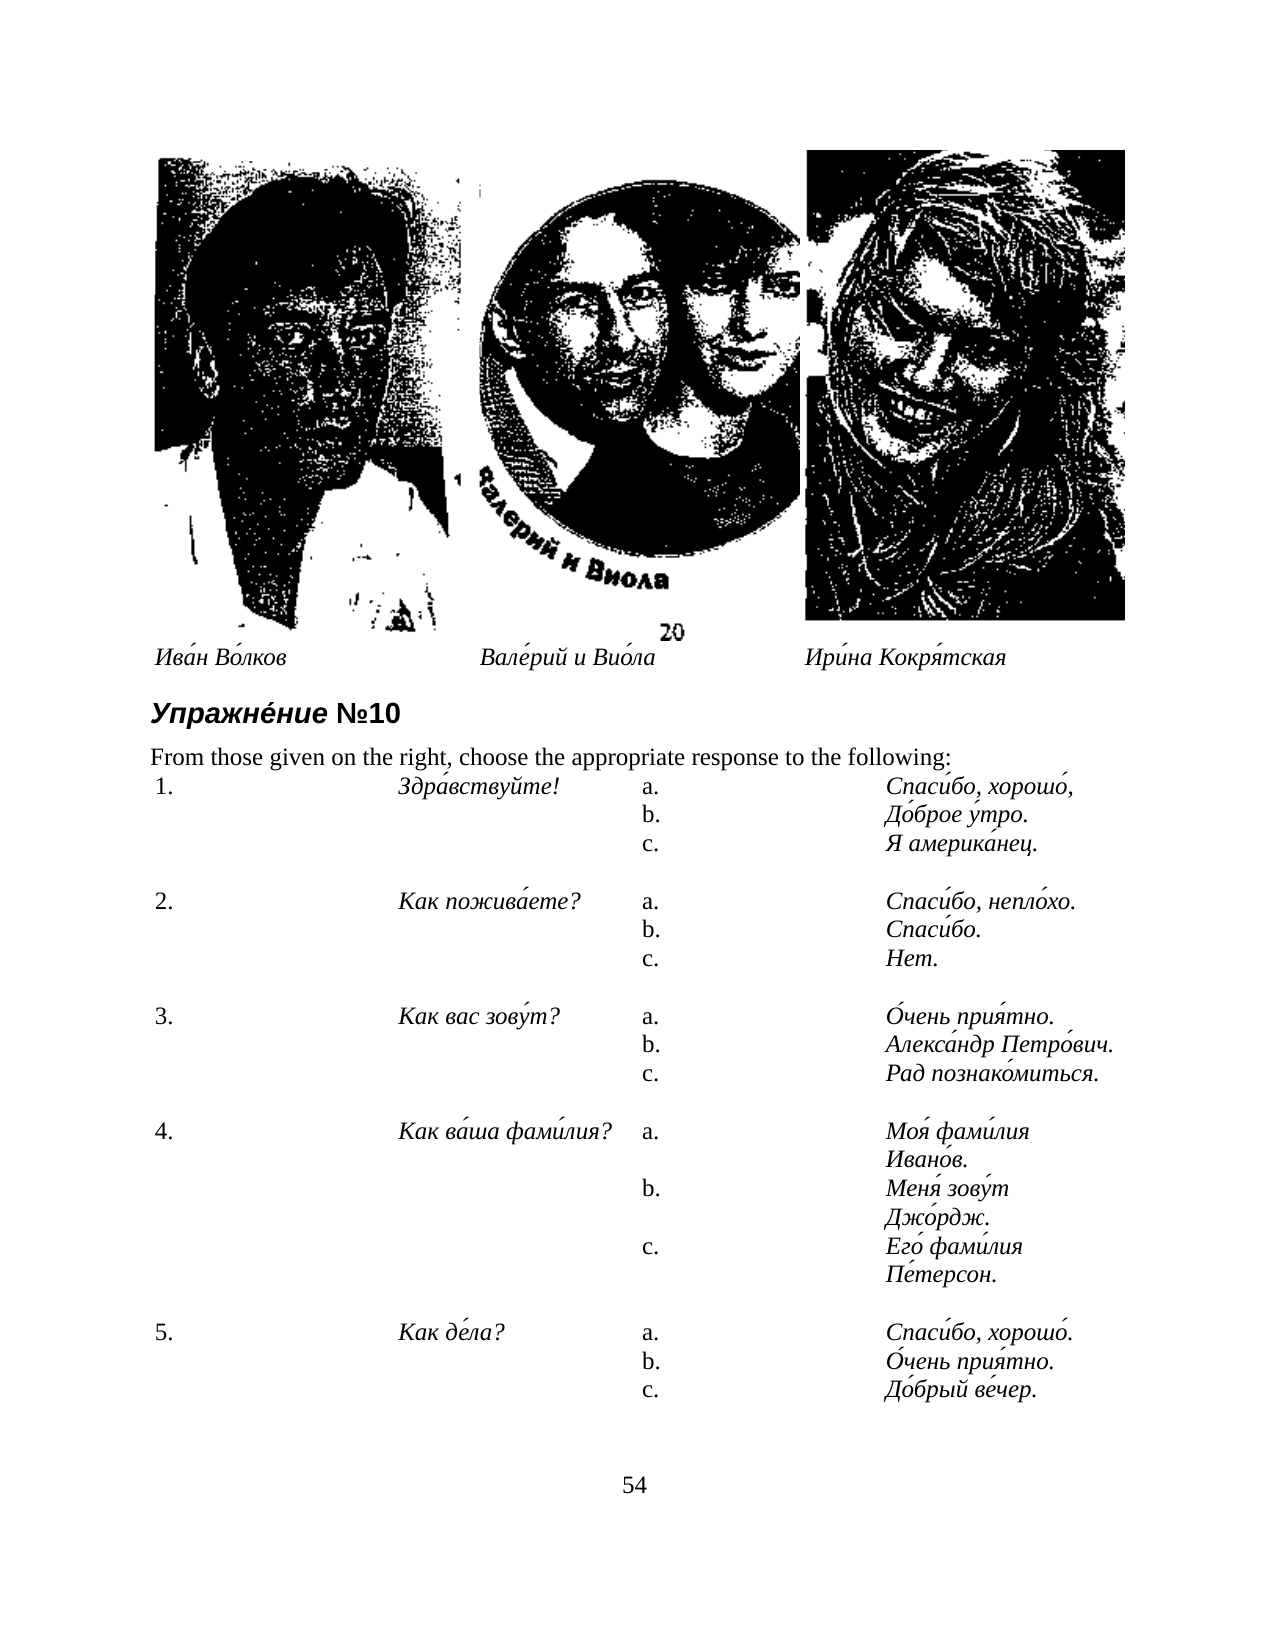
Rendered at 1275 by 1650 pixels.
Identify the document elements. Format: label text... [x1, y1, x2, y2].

table_cell [394, 800, 637, 828]
table_cell Как де́ла? [394, 1317, 637, 1346]
table_cell Вале́рий и Вио́ла [475, 642, 800, 671]
table_cell 4. [150, 1116, 394, 1173]
table_cell [150, 1375, 394, 1403]
table_cell Нет. [881, 943, 1125, 972]
table_cell [881, 1288, 1125, 1317]
table_cell [638, 857, 881, 886]
table_cell [394, 828, 637, 857]
table_cell [881, 972, 1125, 1001]
table_header a. [638, 771, 881, 799]
table_cell До́брый ве́чер. [881, 1375, 1125, 1403]
table_cell О́чень прия́тно. [881, 1346, 1125, 1374]
table_cell [150, 1173, 394, 1231]
table_cell [394, 857, 637, 886]
table_cell Спаси́бо. [881, 915, 1125, 943]
picture [154, 150, 461, 643]
table_header Здра́вствуйте! [394, 771, 637, 799]
table_cell c. [638, 1231, 881, 1288]
table_cell [638, 1288, 881, 1317]
table_cell [394, 972, 637, 1001]
table_cell До́брое у́тро. [881, 800, 1125, 828]
table_cell Алекса́ндр Петро́вич. [881, 1030, 1125, 1058]
picture [479, 150, 800, 641]
table_cell b. [638, 1030, 881, 1058]
table_cell c. [638, 1375, 881, 1403]
table_cell Меня́ зову́т Джо́рдж. [881, 1173, 1125, 1231]
table_cell Ири́на Кокря́тская [800, 642, 1125, 671]
table_cell b. [638, 1346, 881, 1374]
table_cell Моя́ фами́лия Ивано́в. [881, 1116, 1125, 1173]
table_cell О́чень прия́тно. [881, 1001, 1125, 1029]
subtitle Упражне́ние №10 [150, 696, 1125, 729]
table_cell a. [638, 886, 881, 914]
table_cell Как вас зову́т? [394, 1001, 637, 1029]
table_cell a. [638, 1317, 881, 1346]
table_cell [638, 1087, 881, 1116]
table_cell [394, 1087, 637, 1116]
table_cell Как ва́ша фами́лия? [394, 1116, 637, 1173]
table_cell [394, 1173, 637, 1231]
table_cell [394, 1231, 637, 1288]
table_cell [150, 1231, 394, 1288]
table_cell [150, 1346, 394, 1374]
table_cell [638, 972, 881, 1001]
table_cell b. [638, 1173, 881, 1231]
table_cell [150, 1087, 394, 1116]
table_cell c. [638, 828, 881, 857]
table_cell 3. [150, 1001, 394, 1029]
table_cell [150, 943, 394, 972]
table_cell [881, 1087, 1125, 1116]
table_cell Его́ фами́лия Пе́терсон. [881, 1231, 1125, 1288]
table_header 1. [150, 771, 394, 799]
table_cell Спаси́бо, хорошо́. [881, 1317, 1125, 1346]
table_cell [394, 1375, 637, 1403]
table_cell [461, 150, 475, 642]
table_cell Я америка́нец. [881, 828, 1125, 857]
picture [804, 150, 1125, 641]
table_cell [150, 1288, 394, 1317]
table_cell [881, 857, 1125, 886]
table_cell [150, 150, 154, 642]
table_cell [394, 1288, 637, 1317]
table_cell Ива́н Во́лков [150, 642, 475, 671]
table_cell [394, 943, 637, 972]
table_header Спаси́бо, хорошо́, [881, 771, 1125, 799]
table_cell c. [638, 943, 881, 972]
table_cell [150, 857, 394, 886]
table_cell 5. [150, 1317, 394, 1346]
table_cell [150, 800, 394, 828]
table_cell [394, 1346, 637, 1374]
table_cell [150, 1030, 394, 1058]
table_cell b. [638, 915, 881, 943]
table_cell Как пожива́ете? [394, 886, 637, 914]
table_cell [150, 972, 394, 1001]
table_cell Спаси́бо, непло́хо. [881, 886, 1125, 914]
table_cell a. [638, 1001, 881, 1029]
table_cell 2. [150, 886, 394, 914]
table_cell [150, 1058, 394, 1087]
table_cell Рад познако́миться. [881, 1058, 1125, 1087]
table_cell [150, 915, 394, 943]
text From those given on the right, choose the appropriate response to the following: [150, 742, 1125, 771]
table_cell [475, 150, 800, 642]
table_cell [150, 828, 394, 857]
table_cell [394, 915, 637, 943]
table_cell [394, 1058, 637, 1087]
table_cell a. [638, 1116, 881, 1173]
table_cell c. [638, 1058, 881, 1087]
table_cell [394, 1030, 637, 1058]
table_cell b. [638, 800, 881, 828]
table_cell [800, 150, 1125, 642]
